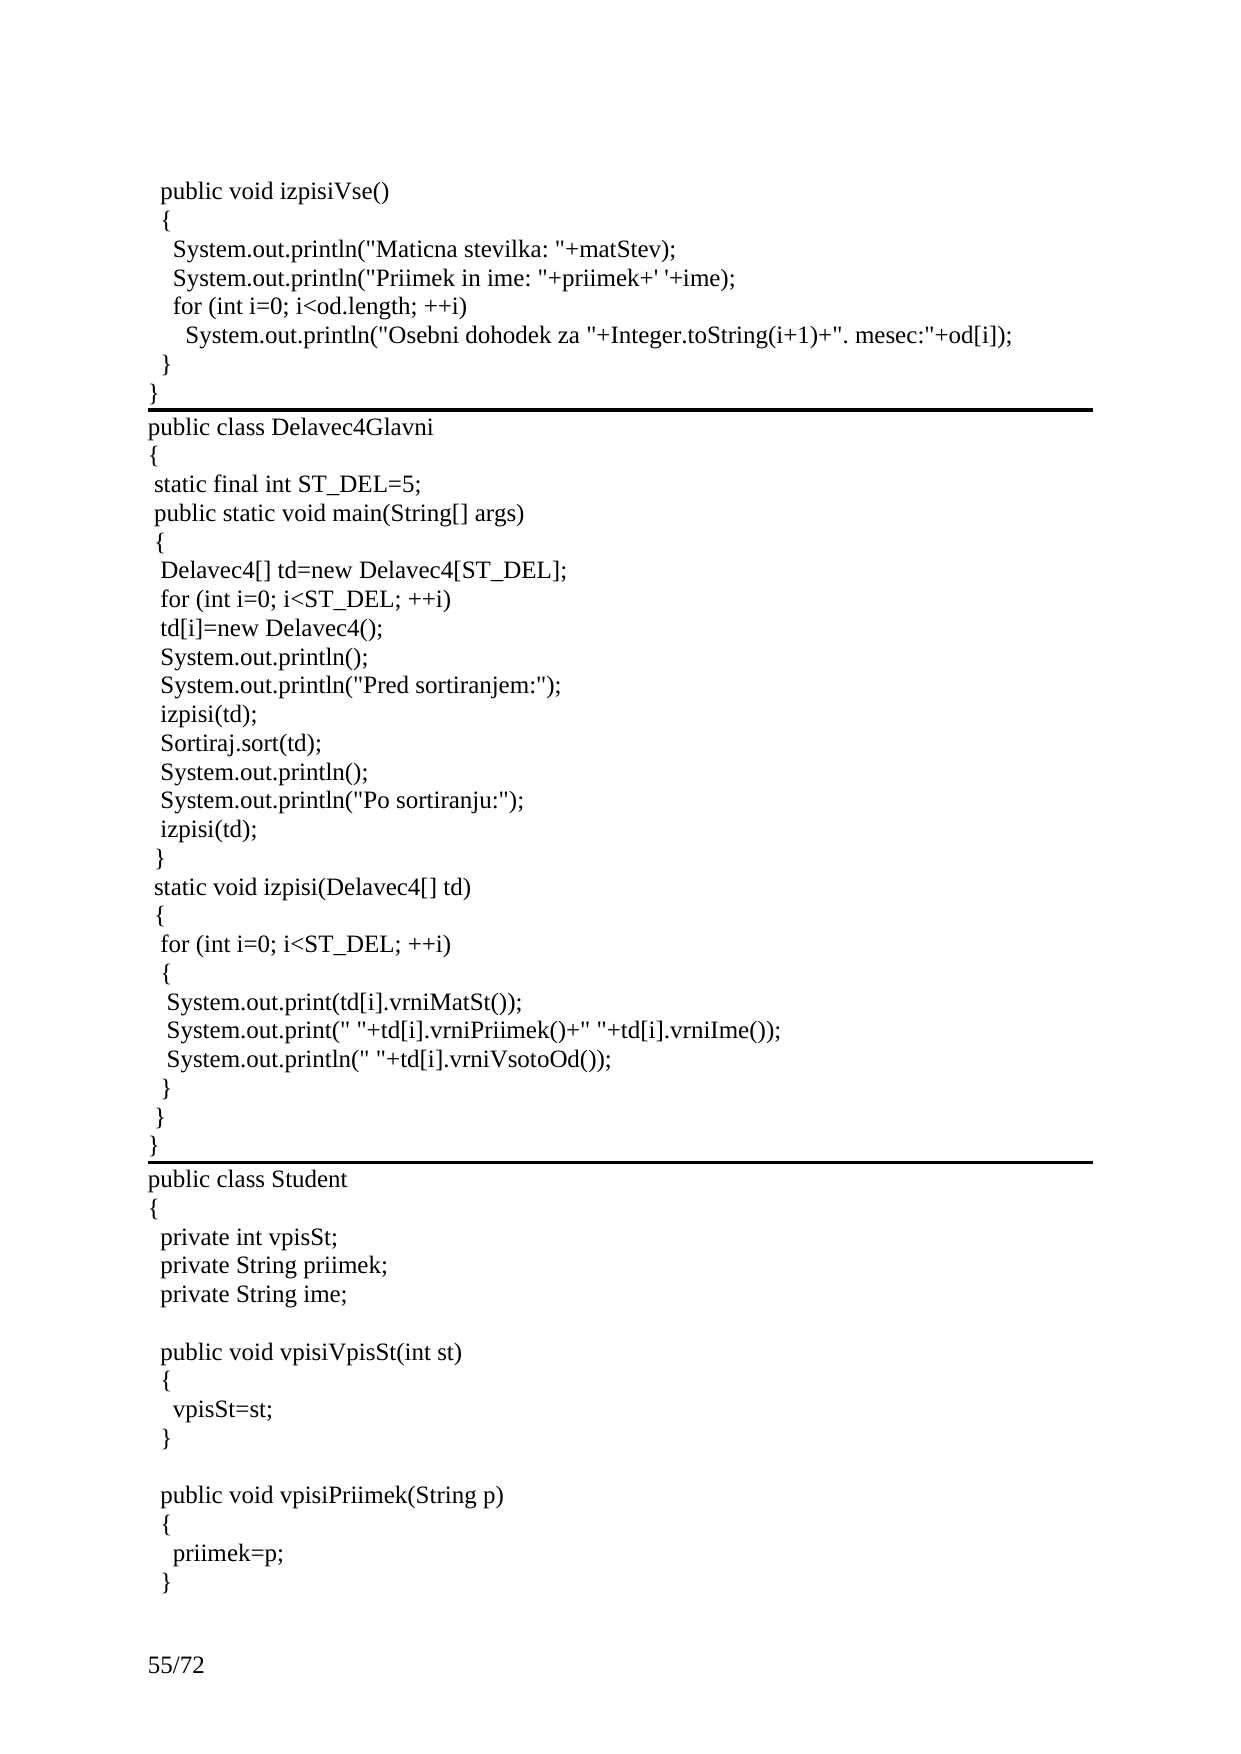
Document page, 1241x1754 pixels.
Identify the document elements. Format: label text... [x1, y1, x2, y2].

text { [148, 205, 1093, 234]
text public void vpisiVpisSt(int st) [148, 1337, 1093, 1366]
text } [148, 1073, 1093, 1102]
text System.out.println("Po sortiranju:"); [148, 785, 1093, 814]
text vpisSt=st; [148, 1394, 1093, 1423]
text for (int i=0; i<ST_DEL; ++i) [148, 929, 1093, 958]
text public static void main(String[] args) [148, 498, 1093, 527]
text izpisi(td); [148, 699, 1093, 728]
text } [148, 843, 1093, 872]
text for (int i=0; i<od.length; ++i) [148, 291, 1093, 320]
text { [148, 440, 1093, 469]
text public void izpisiVse() [148, 176, 1093, 205]
text { [148, 527, 1093, 555]
text { [148, 958, 1093, 987]
text Sortiraj.sort(td); [148, 728, 1093, 757]
text System.out.println(); [148, 757, 1093, 785]
text } [148, 1102, 1093, 1130]
text } [148, 1567, 1093, 1596]
text { [148, 1509, 1093, 1538]
text for (int i=0; i<ST_DEL; ++i) [148, 584, 1093, 613]
text private String ime; [148, 1279, 1093, 1308]
text { [148, 1193, 1093, 1222]
text System.out.println(" "+td[i].vrniVsotoOd()); [148, 1044, 1093, 1073]
text { [148, 900, 1093, 929]
text System.out.println(); [148, 642, 1093, 670]
text static void izpisi(Delavec4[] td) [148, 872, 1093, 900]
text System.out.print(" "+td[i].vrniPriimek()+" "+td[i].vrniIme()); [148, 1015, 1093, 1044]
text private String priimek; [148, 1251, 1093, 1279]
text } [148, 378, 1093, 408]
text System.out.print(td[i].vrniMatSt()); [148, 987, 1093, 1015]
text izpisi(td); [148, 814, 1093, 843]
text } [148, 349, 1093, 378]
text { [148, 1366, 1093, 1394]
text public class Student [148, 1164, 1093, 1193]
text td[i]=new Delavec4(); [148, 613, 1093, 642]
text } [148, 1130, 1093, 1161]
text System.out.println("Maticna stevilka: "+matStev); [148, 234, 1093, 263]
text public class Delavec4Glavni [148, 412, 1093, 440]
text System.out.println("Priimek in ime: "+priimek+' '+ime); [148, 263, 1093, 291]
text System.out.println("Pred sortiranjem:"); [148, 670, 1093, 699]
text } [148, 1423, 1093, 1452]
text System.out.println("Osebni dohodek za "+Integer.toString(i+1)+". mesec:"+od[i]); [148, 320, 1093, 349]
text static final int ST_DEL=5; [148, 469, 1093, 498]
text priimek=p; [148, 1538, 1093, 1567]
text Delavec4[] td=new Delavec4[ST_DEL]; [148, 555, 1093, 584]
text private int vpisSt; [148, 1222, 1093, 1251]
text public void vpisiPriimek(String p) [148, 1481, 1093, 1509]
